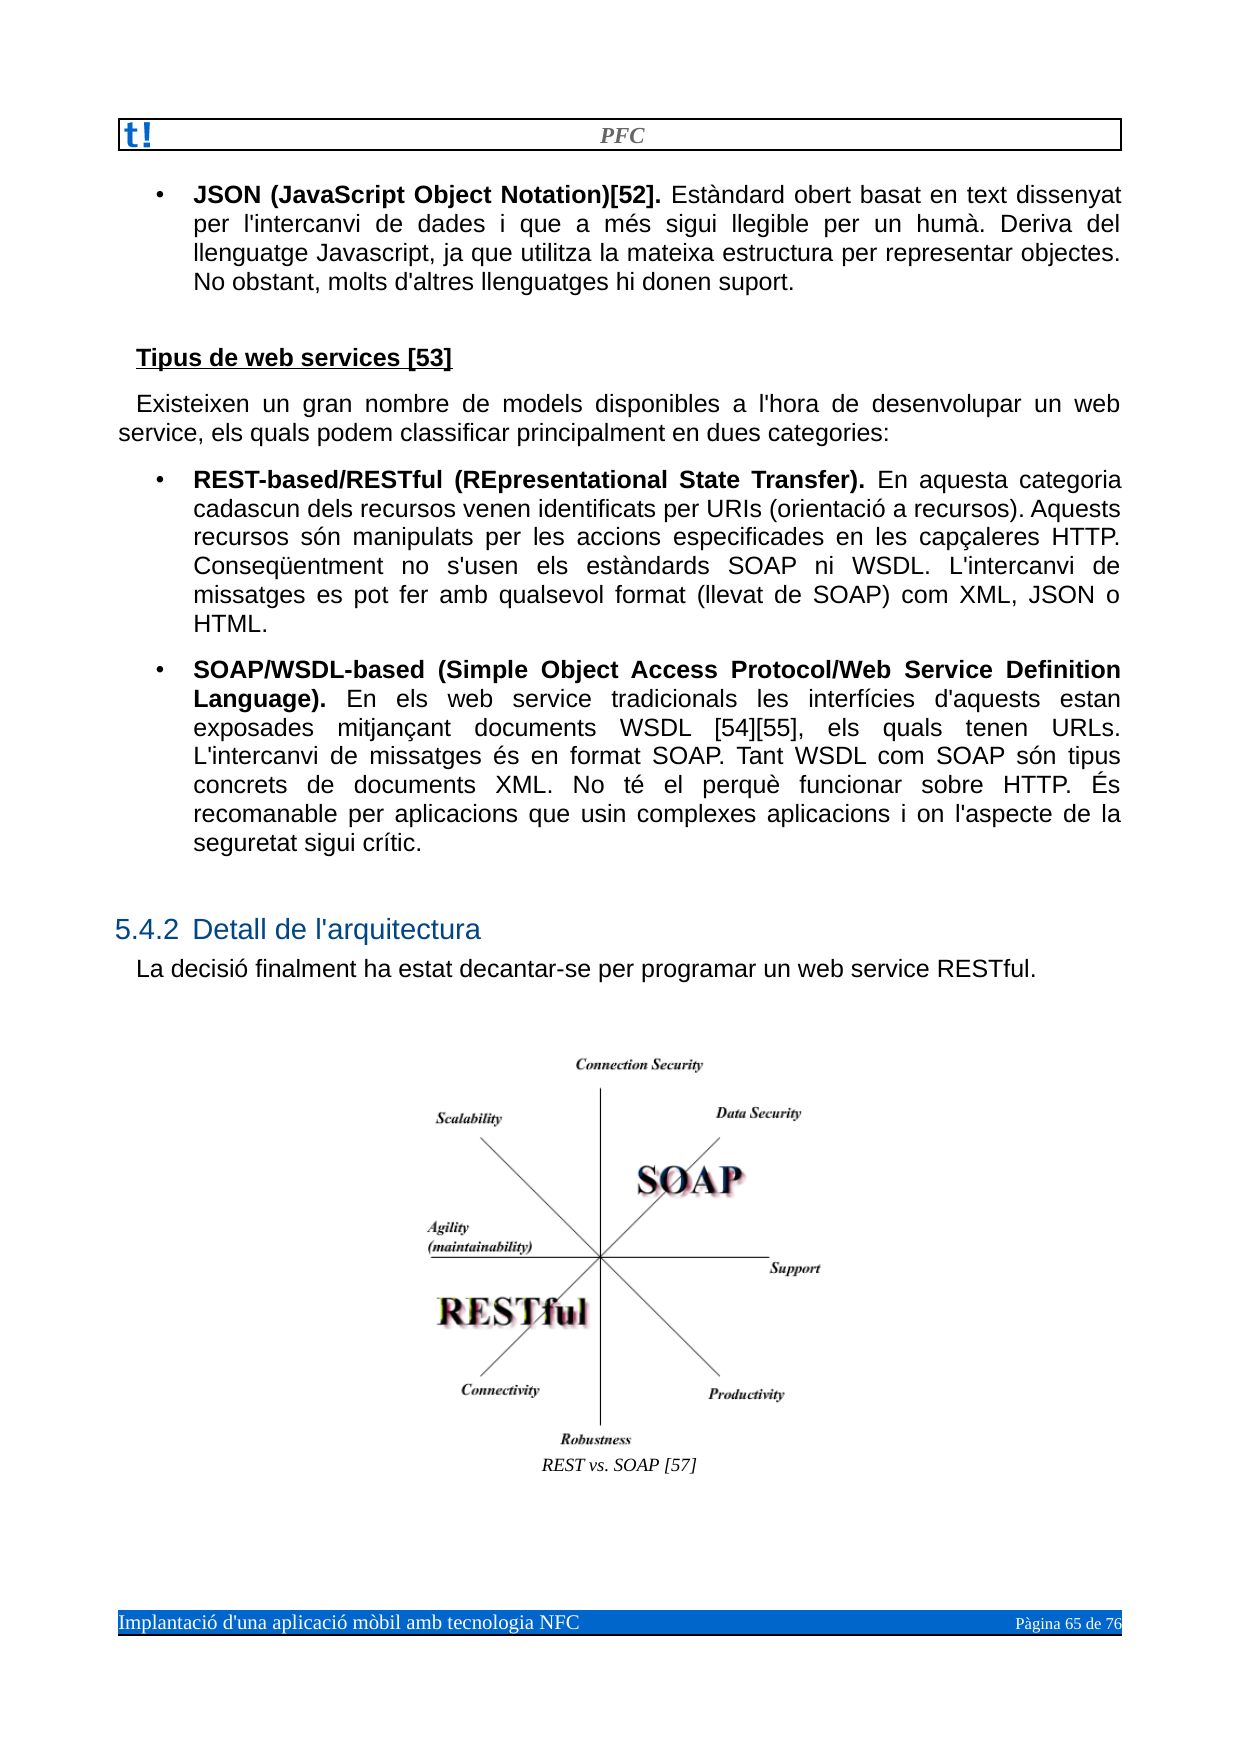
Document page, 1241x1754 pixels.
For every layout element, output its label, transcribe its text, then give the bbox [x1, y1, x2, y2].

text REST vs. SOAP [57] [413, 1454, 827, 1476]
text Existeixen un gran nombre de models disponibles a l'hora de desenvolupar un web service, els quals podem classificar principalment en dues categories: [118, 389, 1122, 447]
subtitle Detall de l'arquitectura [106, 912, 1122, 945]
list SOAP/WSDL-based (Simple Object Access Protocol/Web Service Definition Language). En els web service tradicionals les interfícies d'aquests estan exposades mitjançant documents WSDL [54][55], els quals tenen URLs. L'intercanvi de missatges és en format SOAP. Tant WSDL com SOAP són tipus concrets de documents XML. No té el perquè funcionar sobre HTTP. És recomanable per aplicacions que usin complexes aplicacions i on l'aspecte de la seguretat sigui crític. [156, 655, 1122, 856]
picture [413, 1050, 828, 1454]
list JSON (JavaScript Object Notation)[52]. Estàndard obert basat en text dissenyat per l'intercanvi de dades i que a més sigui llegible per un humà. Deriva del llenguatge Javascript, ja que utilitza la mateixa estructura per representar objectes. No obstant, molts d'altres llenguatges hi donen suport. [156, 181, 1122, 296]
text Tipus de web services [53] [118, 343, 1122, 372]
text La decisió finalment ha estat decantar-se per programar un web service RESTful. [118, 954, 1122, 983]
picture [123, 121, 151, 148]
list REST-based/RESTful (REpresentational State Transfer). En aquesta categoria cadascun dels recursos venen identificats per URIs (orientació a recursos). Aquests recursos són manipulats per les accions especificades en les capçaleres HTTP. Conseqüentment no s'usen els estàndards SOAP ni WSDL. L'intercanvi de missatges es pot fer amb qualsevol format (llevat de SOAP) com XML, JSON o HTML. [156, 465, 1122, 637]
